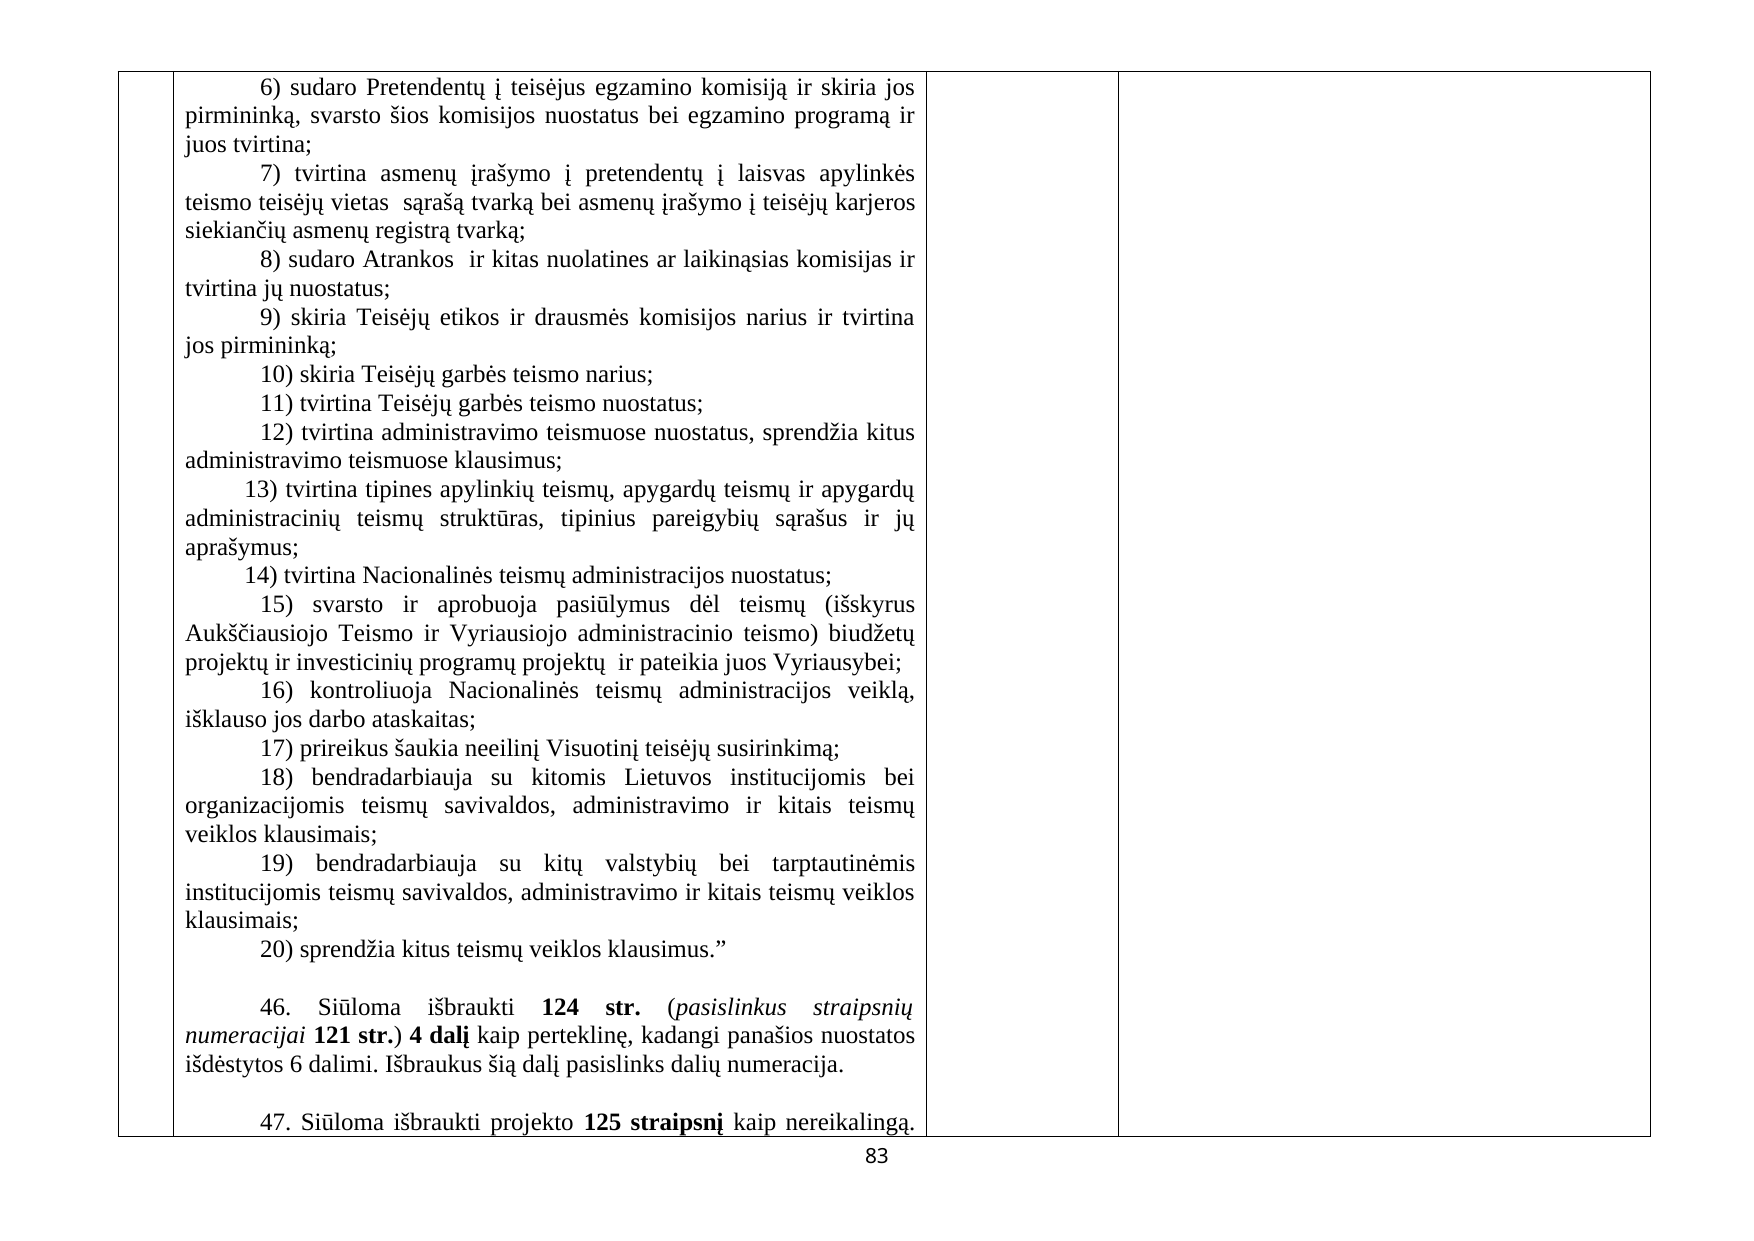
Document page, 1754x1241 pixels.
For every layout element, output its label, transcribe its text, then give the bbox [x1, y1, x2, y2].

table_cell [927, 72, 1118, 1136]
table_cell [119, 72, 173, 1136]
table_cell [1119, 72, 1650, 1136]
table_cell 6) sudaro Pretendentų į teisėjus egzamino komisiją ir skiria jos pirmininką, svarsto šios komisijos nuostatus bei egzamino programą ir juos tvirtina; 7) tvirtina asmenų įrašymo į pretendentų į laisvas apylinkės teismo teisėjų vietas sąrašą tvarką bei asmenų įrašymo į teisėjų karjeros siekiančių asmenų registrą tvarką; 8) sudaro Atrankos ir kitas nuolatines ar laikinąsias komisijas ir tvirtina jų nuostatus; 9) skiria Teisėjų etikos ir drausmės komisijos narius ir tvirtina jos pirmininką; 10) skiria Teisėjų garbės teismo narius; 11) tvirtina Teisėjų garbės teismo nuostatus; 12) tvirtina administravimo teismuose nuostatus, sprendžia kitus administravimo teismuose klausimus; 13) tvirtina tipines apylinkių teismų, apygardų teismų ir apygardų administracinių teismų struktūras, tipinius pareigybių sąrašus ir jų aprašymus; 14) tvirtina Nacionalinės teismų administracijos nuostatus; 15) svarsto ir aprobuoja pasiūlymus dėl teismų (išskyrus Aukščiausiojo Teismo ir Vyriausiojo administracinio teismo) biudžetų projektų ir investicinių programų projektų ir pateikia juos Vyriausybei; 16) kontroliuoja Nacionalinės teismų administracijos veiklą, išklauso jos darbo ataskaitas; 17) prireikus šaukia neeilinį Visuotinį teisėjų susirinkimą; 18) bendradarbiauja su kitomis Lietuvos institucijomis bei organizacijomis teismų savivaldos, administravimo ir kitais teismų veiklos klausimais; 19) bendradarbiauja su kitų valstybių bei tarptautinėmis institucijomis teismų savivaldos, administravimo ir kitais teismų veiklos klausimais; 20) sprendžia kitus teismų veiklos klausimus.” 46. Siūloma išbraukti 124 str. (pasislinkus straipsnių numeracijai 121 str.) 4 dalį kaip perteklinę, kadangi panašios nuostatos išdėstytos 6 dalimi. Išbraukus šią dalį pasislinks dalių numeracija. 47. Siūloma išbraukti projekto 125 straipsnį kaip nereikalingą. [174, 72, 926, 1136]
